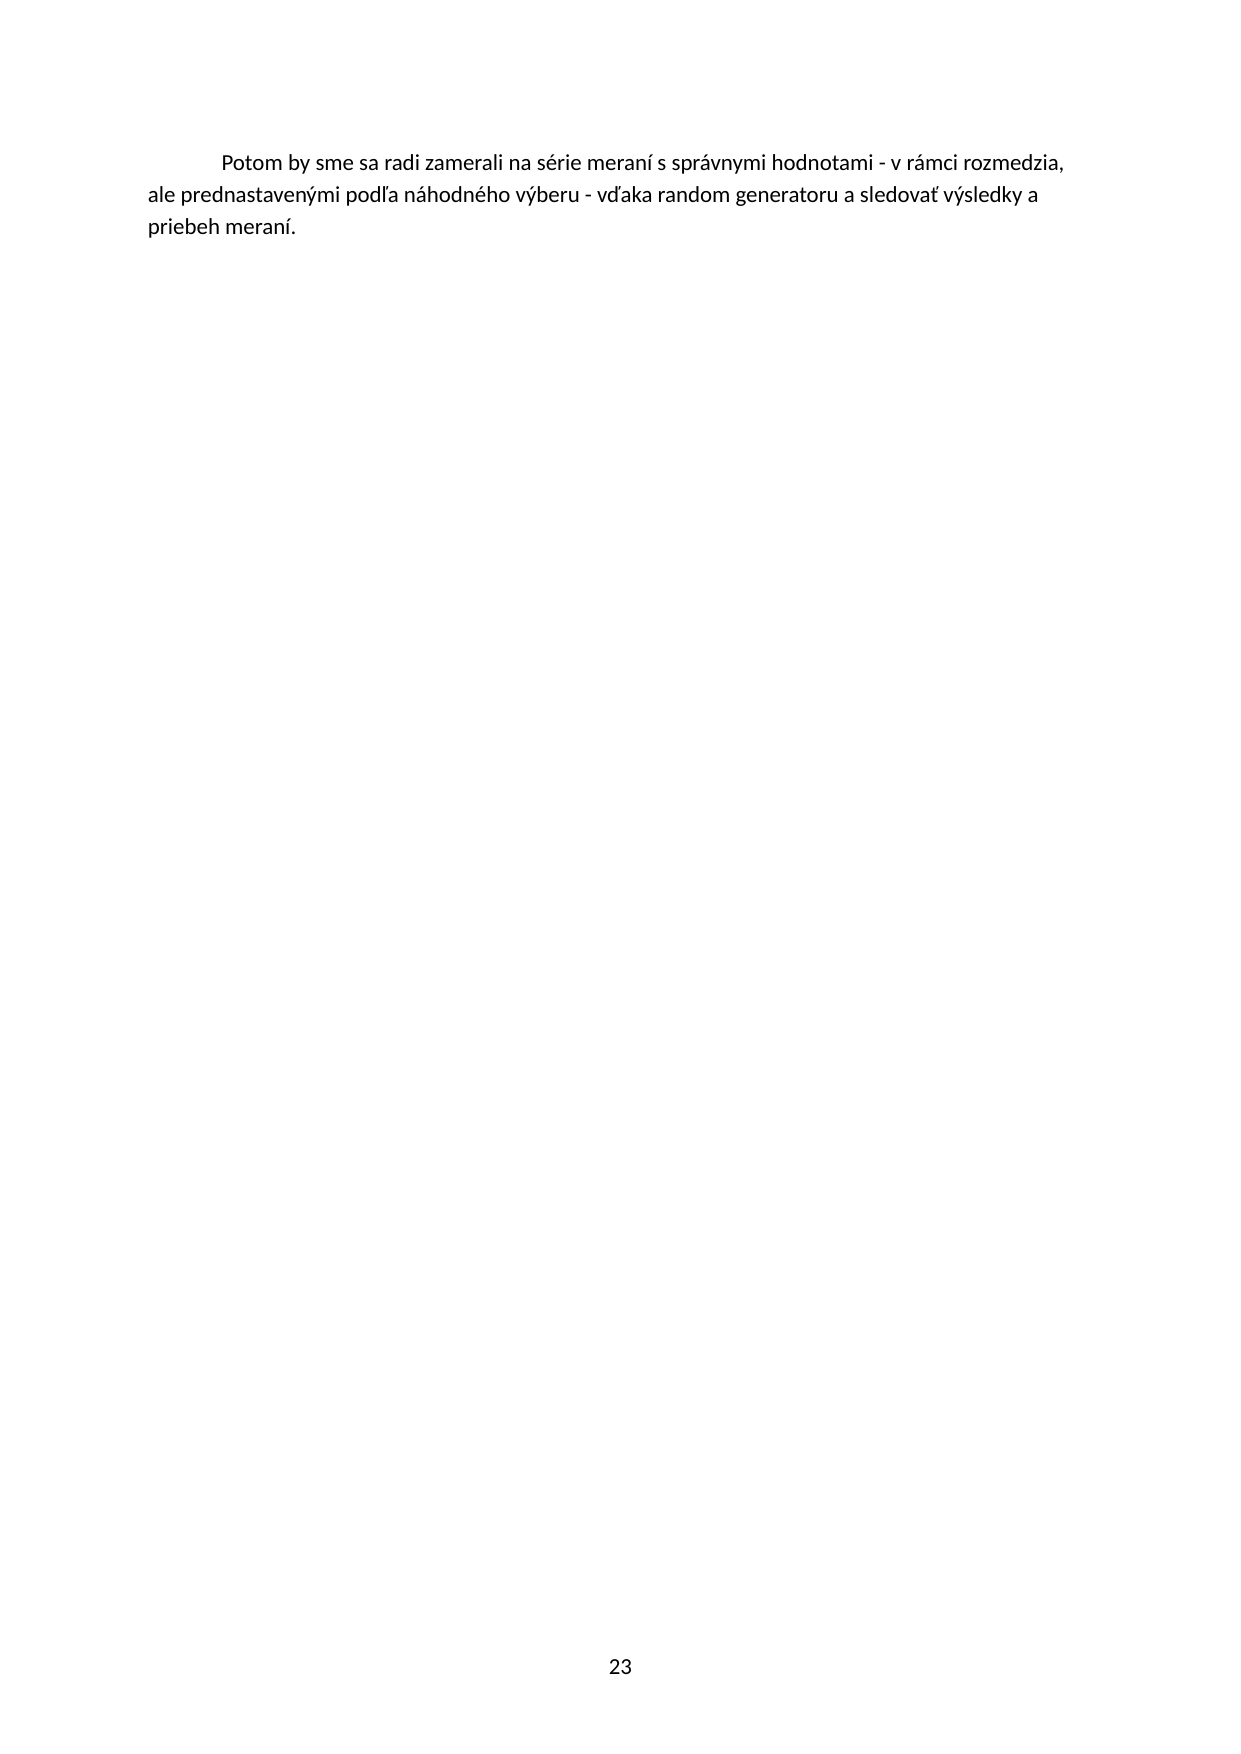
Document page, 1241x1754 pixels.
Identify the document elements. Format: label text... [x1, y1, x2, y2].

text Potom by sme sa radi zamerali na série meraní s správnymi hodnotami - v rámci rozmedzia, ale prednastavenými podľa náhodného výberu - vďaka random generatoru a sledovať výsledky a priebeh meraní. [148, 148, 1093, 240]
